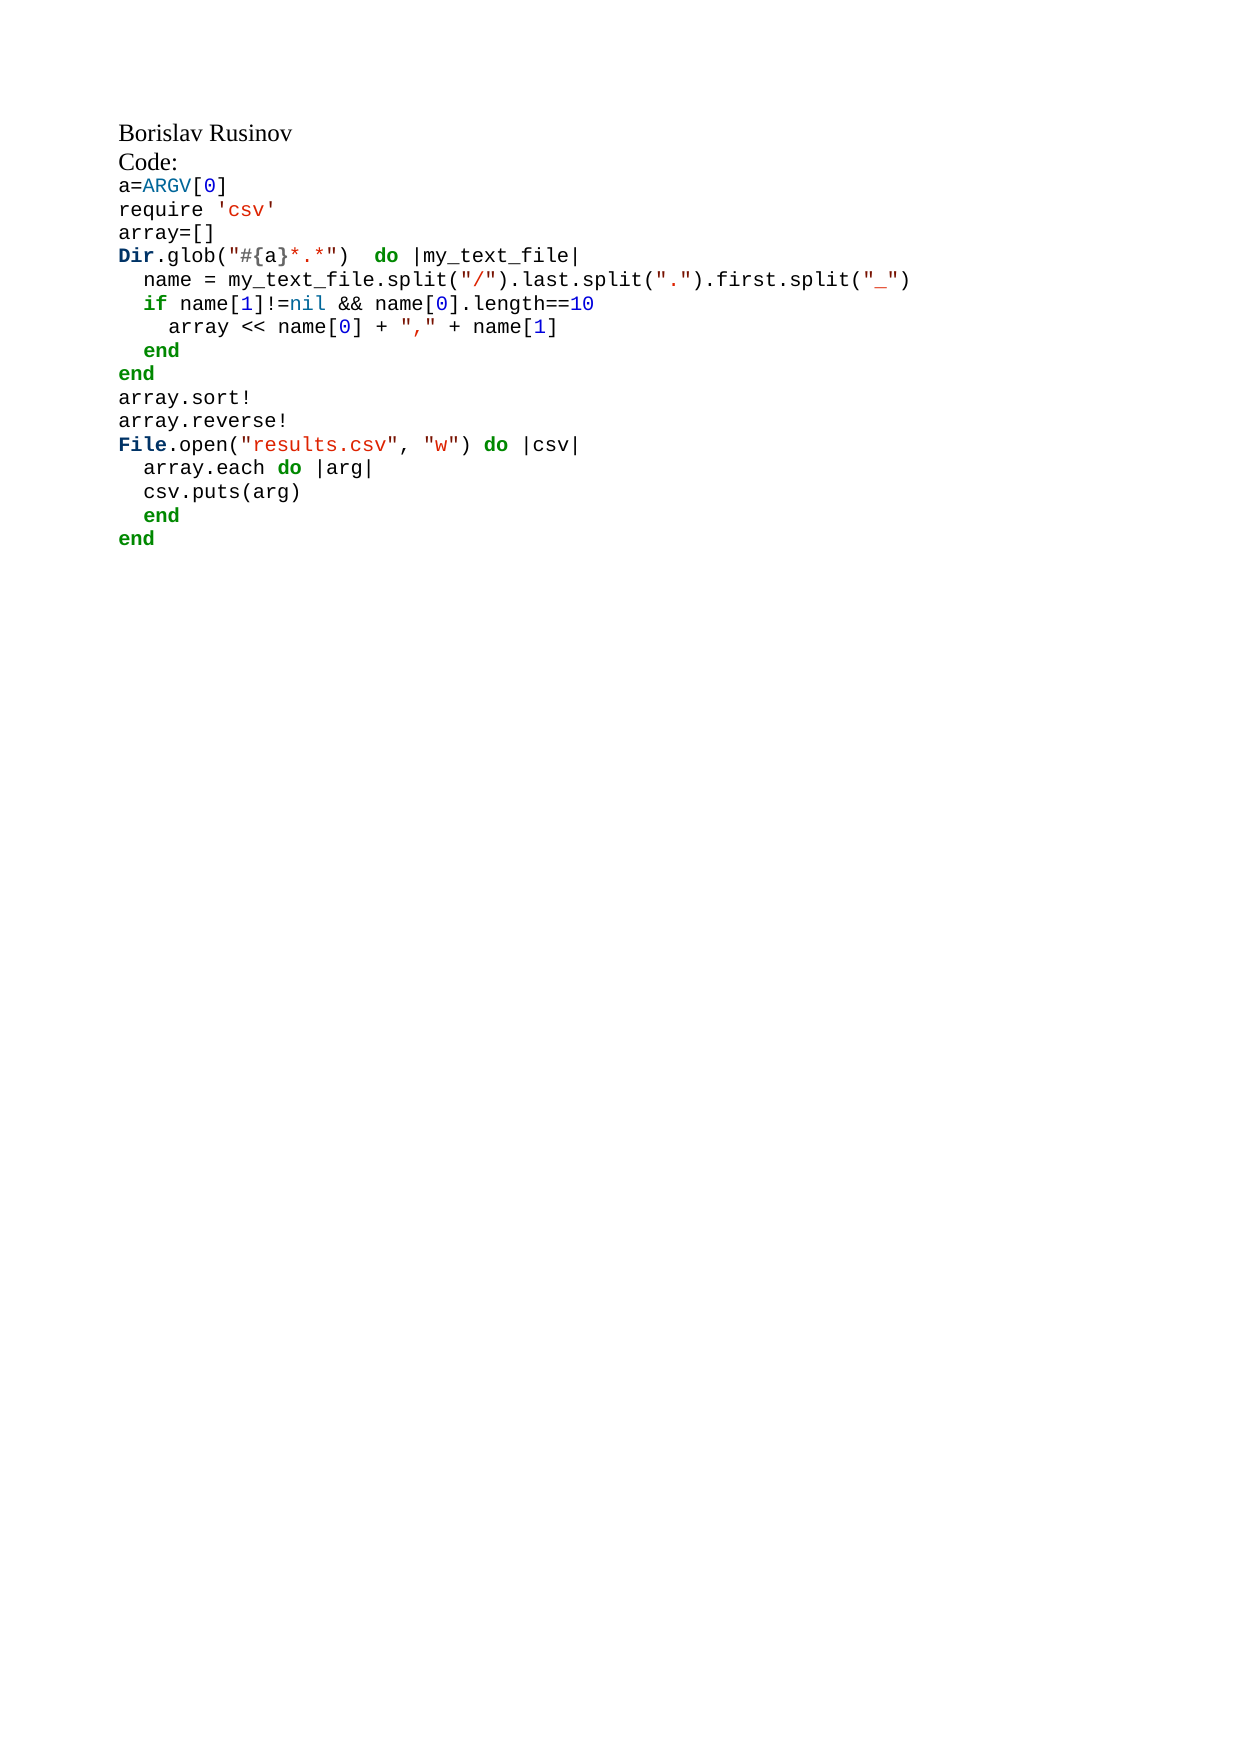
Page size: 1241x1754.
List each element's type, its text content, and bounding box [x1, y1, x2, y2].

text array.each do |arg| [118, 457, 1122, 481]
text array=[] [118, 222, 1122, 246]
text array.reverse! [118, 410, 1122, 434]
text array.sort! [118, 387, 1122, 410]
text File.open("results.csv", "w") do |csv| [118, 434, 1122, 457]
text end [118, 504, 1122, 528]
text array << name[0] + "," + name[1] [118, 316, 1122, 340]
text if name[1]!=nil && name[0].length==10 [118, 293, 1122, 316]
text end [118, 340, 1122, 363]
text end [118, 363, 1122, 387]
text name = my_text_file.split("/").last.split(".").first.split("_") [118, 269, 1122, 293]
text csv.puts(arg) [118, 481, 1122, 504]
text require 'csv' [118, 199, 1122, 222]
text Dir.glob("#{a}*.*") do |my_text_file| [118, 246, 1122, 269]
text a=ARGV[0] [118, 176, 1122, 199]
text end [118, 528, 1122, 552]
text Borislav Rusinov [118, 118, 1122, 147]
text Code: [118, 147, 1122, 176]
